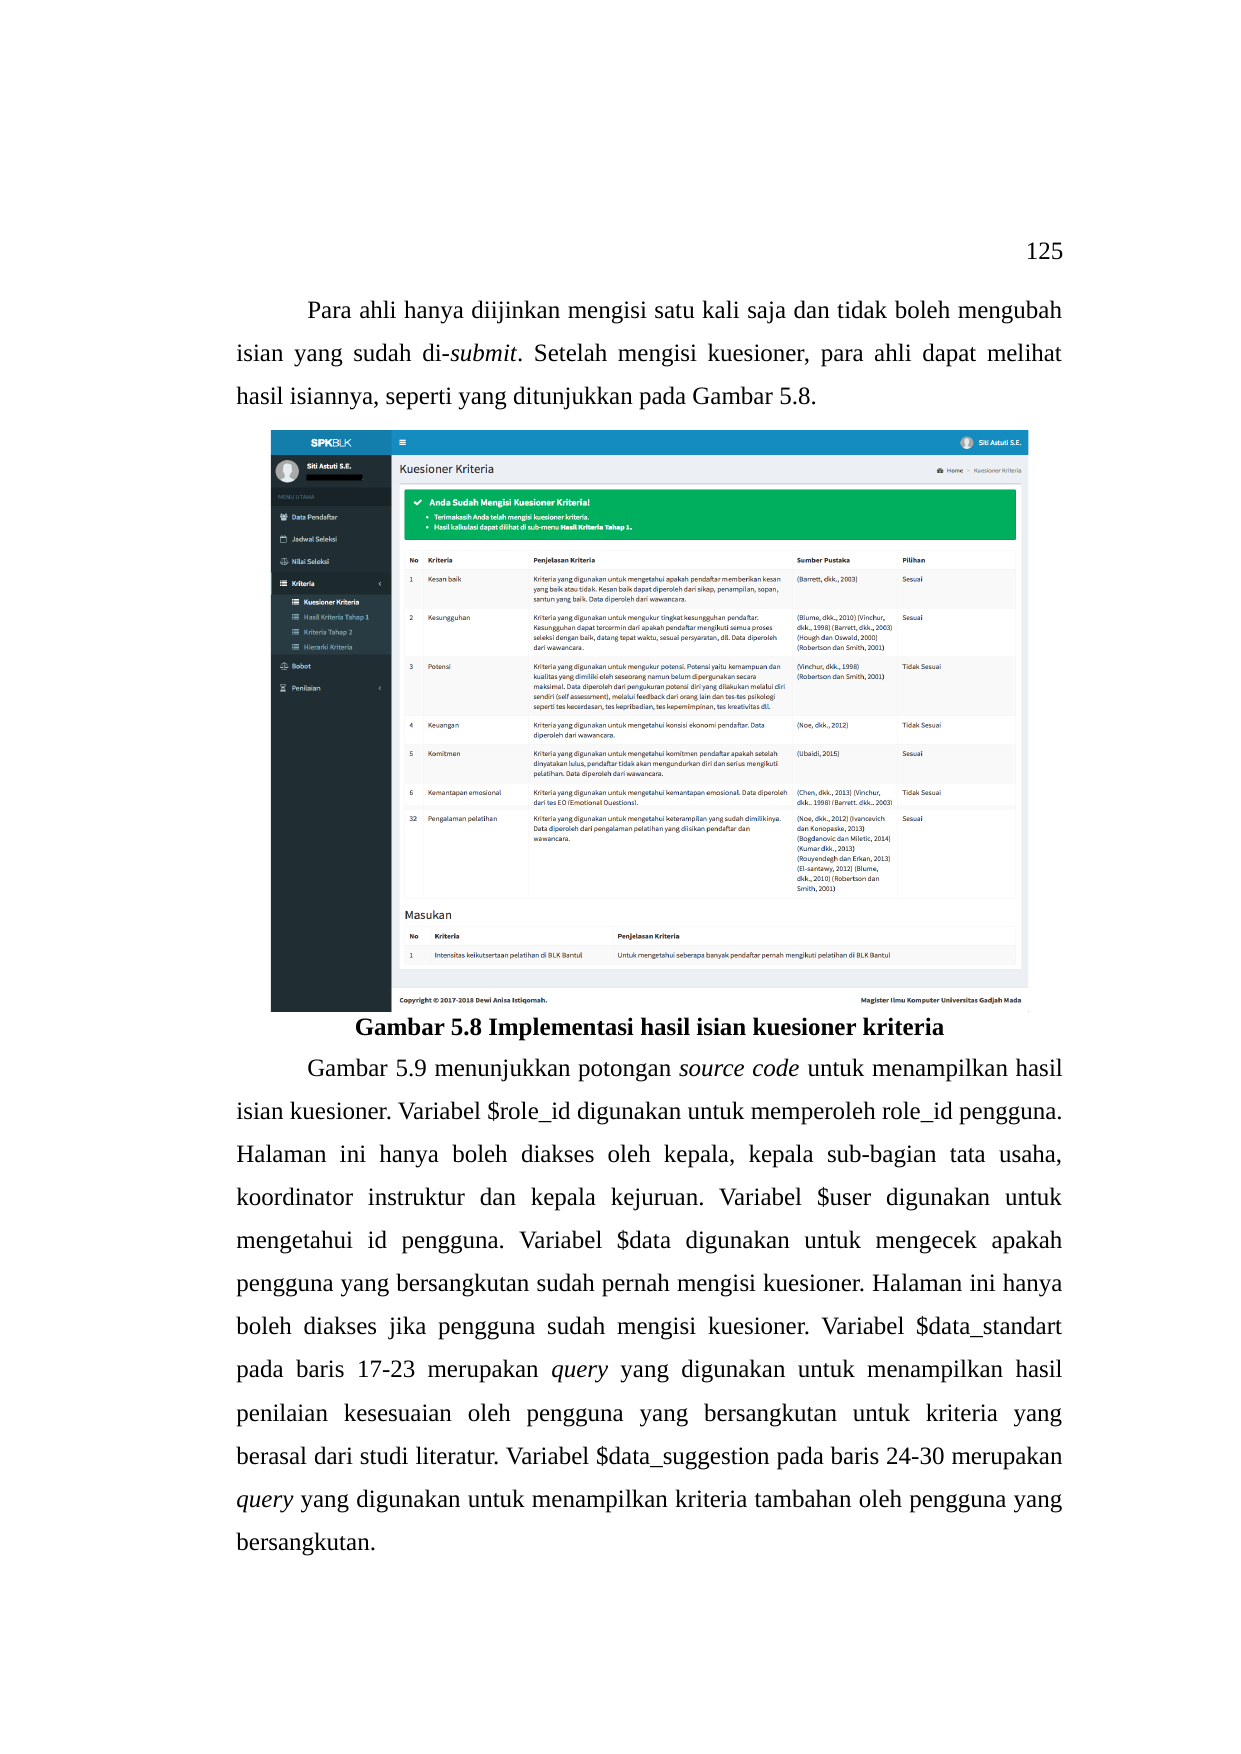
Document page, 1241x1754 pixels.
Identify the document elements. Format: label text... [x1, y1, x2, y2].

picture [270, 430, 1029, 1012]
text Para ahli hanya diijinkan mengisi satu kali saja dan tidak boleh mengubah isian yang sudah di-submit. Setelah mengisi kuesioner, para ahli dapat melihat hasil isiannya, seperti yang ditunjukkan pada Gambar 5.8. [236, 295, 1063, 410]
text Gambar 5.9 menunjukkan potongan source code untuk menampilkan hasil isian kuesioner. Variabel $role_id digunakan untuk memperoleh role_id pengguna. Halaman ini hanya boleh diakses oleh kepala, kepala sub-bagian tata usaha, koordinator instruktur dan kepala kejuruan. Variabel $user digunakan untuk mengetahui id pengguna. Variabel $data digunakan untuk mengecek apakah pengguna yang bersangkutan sudah pernah mengisi kuesioner. Halaman ini hanya boleh diakses jika pengguna sudah mengisi kuesioner. Variabel $data_standart pada baris 17-23 merupakan query yang digunakan untuk menampilkan hasil penilaian kesesuaian oleh pengguna yang bersangkutan untuk kriteria yang berasal dari studi literatur. Variabel $data_suggestion pada baris 24-30 merupakan query yang digunakan untuk menampilkan kriteria tambahan oleh pengguna yang bersangkutan. [236, 1053, 1063, 1556]
text Gambar 5.8 Implementasi hasil isian kuesioner kriteria [236, 1012, 1063, 1040]
